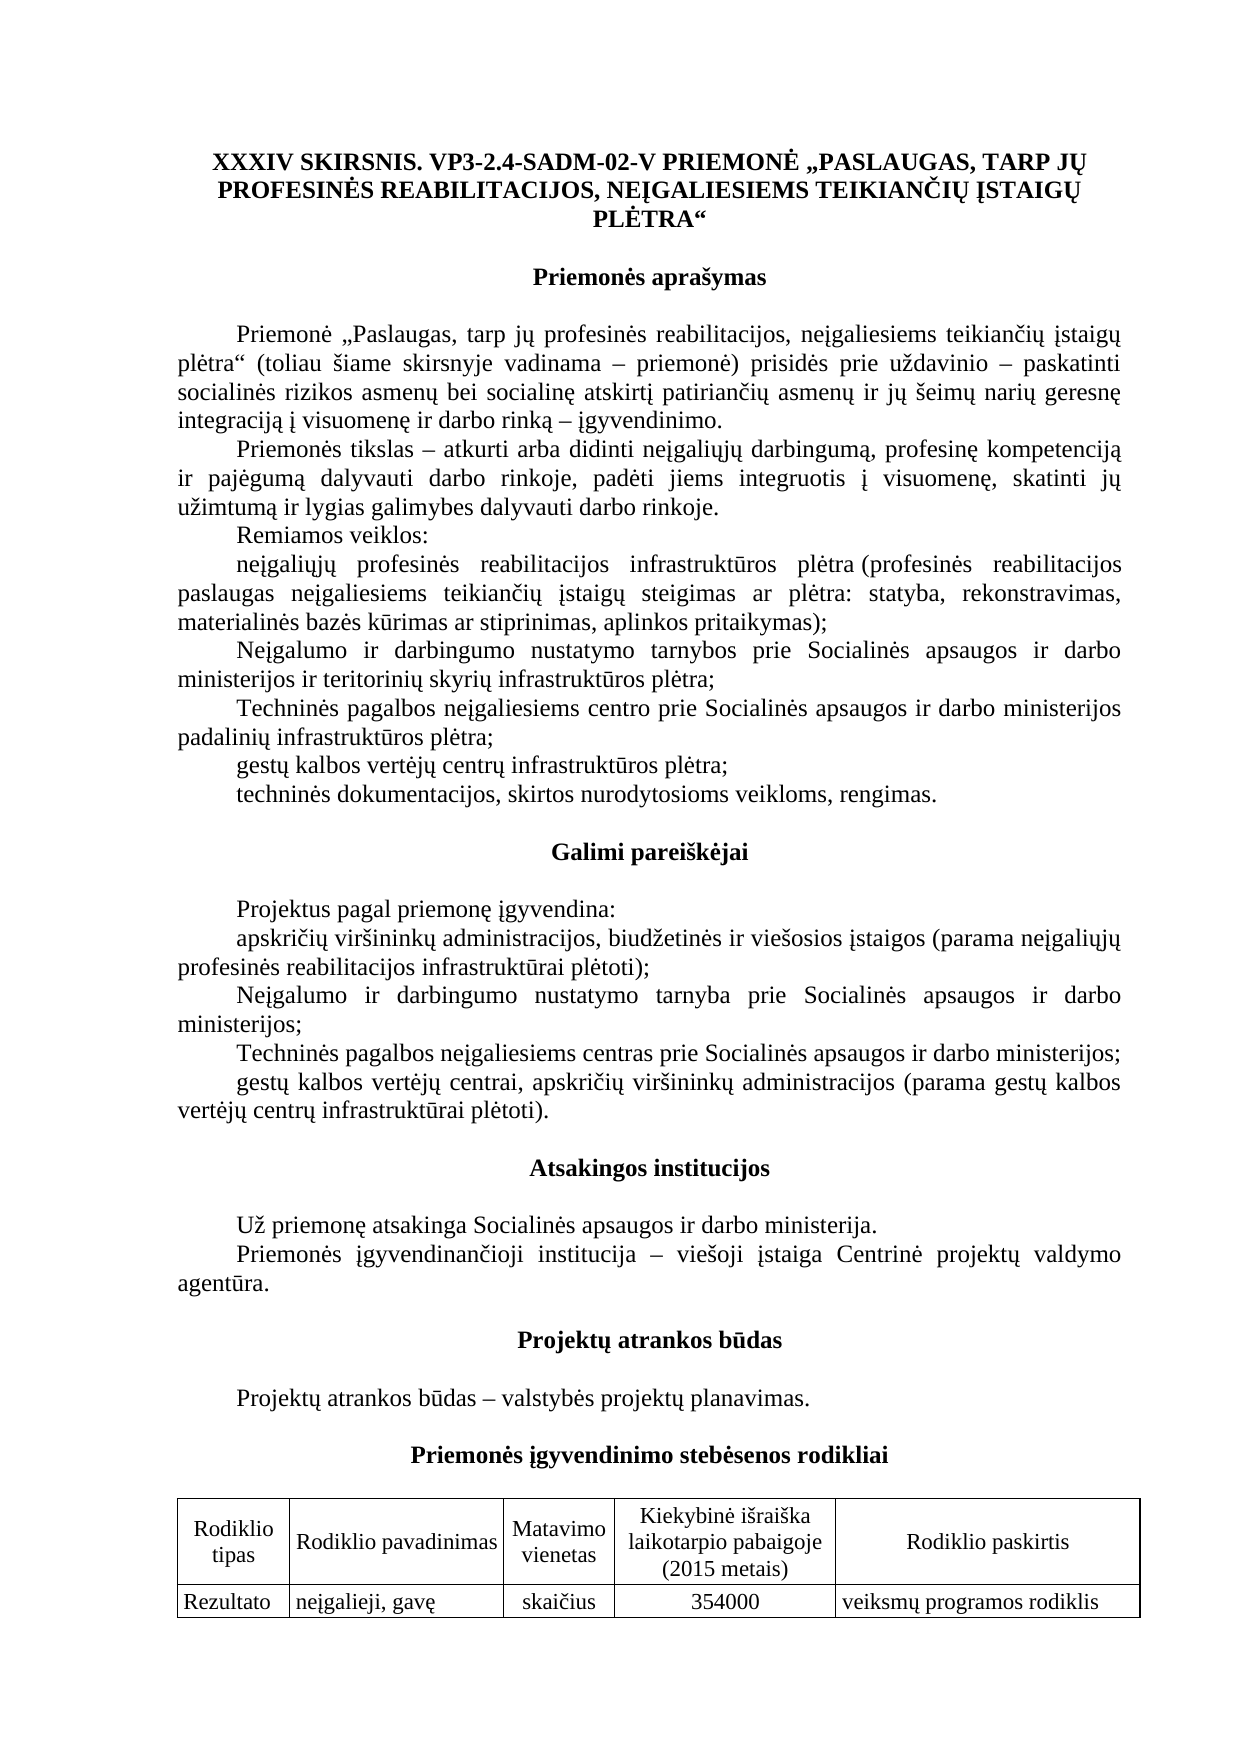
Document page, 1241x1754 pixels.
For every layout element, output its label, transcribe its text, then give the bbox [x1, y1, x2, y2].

text Priemonės tikslas – atkurti arba didinti neįgaliųjų darbingumą, profesinę kompetenciją ir pajėgumą dalyvauti darbo rinkoje, padėti jiems integruotis į visuomenę, skatinti jų užimtumą ir lygias galimybes dalyvauti darbo rinkoje. [177, 434, 1122, 521]
table_cell Rezultato [178, 1585, 289, 1617]
text Projektus pagal priemonę įgyvendina: [177, 894, 1122, 923]
table_cell veiksmų programos rodiklis [836, 1585, 1139, 1617]
text gestų kalbos vertėjų centrų infrastruktūros plėtra; [177, 751, 1122, 779]
text techninės dokumentacijos, skirtos nurodytosioms veikloms, rengimas. [177, 779, 1122, 808]
table_header Rodiklio pavadinimas [290, 1499, 503, 1584]
text gestų kalbos vertėjų centrai, apskričių viršininkų administracijos (parama gestų kalbos vertėjų centrų infrastruktūrai plėtoti). [177, 1067, 1122, 1124]
text Techninės pagalbos neįgaliesiems centras prie Socialinės apsaugos ir darbo ministerijos; [177, 1038, 1122, 1067]
text Projektų atrankos būdas [177, 1326, 1122, 1354]
text Priemonės įgyvendinančioji institucija – viešoji įstaiga Centrinė projektų valdymo agentūra. [177, 1239, 1122, 1297]
table_header Matavimo vienetas [504, 1499, 614, 1584]
table_header Kiekybinė išraiška laikotarpio pabaigoje (2015 metais) [615, 1499, 835, 1584]
table_header Rodiklio tipas [178, 1499, 289, 1584]
text Projektų atrankos būdas – valstybės projektų planavimas. [177, 1383, 1122, 1412]
text XXXIV SKIRSNIS. VP3-2.4-SADM-02-V PRIEMONĖ „PASLAUGAS, TARP JŲ PROFESINĖS REABILITACIJOS, NEĮGALIESIEMS TEIKIANČIŲ ĮSTAIGŲ PLĖTRA“ [177, 147, 1122, 233]
text Atsakingos institucijos [177, 1153, 1122, 1182]
text Galimi pareiškėjai [177, 837, 1122, 866]
table_cell neįgalieji, gavę [290, 1585, 503, 1617]
text Neįgalumo ir darbingumo nustatymo tarnybos prie Socialinės apsaugos ir darbo ministerijos ir teritorinių skyrių infrastruktūros plėtra; [177, 636, 1122, 693]
text Priemonės aprašymas [177, 262, 1122, 291]
text Priemonė „Paslaugas, tarp jų profesinės reabilitacijos, neįgaliesiems teikiančių įstaigų plėtra“ (toliau šiame skirsnyje vadinama – priemonė) prisidės prie uždavinio – paskatinti socialinės rizikos asmenų bei socialinę atskirtį patiriančių asmenų ir jų šeimų narių geresnę integraciją į visuomenę ir darbo rinką – įgyvendinimo. [177, 319, 1122, 434]
table_cell 354000 [615, 1585, 835, 1617]
table_cell skaičius [504, 1585, 614, 1617]
text Neįgalumo ir darbingumo nustatymo tarnyba prie Socialinės apsaugos ir darbo ministerijos; [177, 981, 1122, 1038]
table_header Rodiklio paskirtis [836, 1499, 1139, 1584]
text Techninės pagalbos neįgaliesiems centro prie Socialinės apsaugos ir darbo ministerijos padalinių infrastruktūros plėtra; [177, 693, 1122, 751]
text neįgaliųjų profesinės reabilitacijos infrastruktūros plėtra (profesinės reabilitacijos paslaugas neįgaliesiems teikiančių įstaigų steigimas ar plėtra: statyba, rekonstravimas, materialinės bazės kūrimas ar stiprinimas, aplinkos pritaikymas); [177, 549, 1122, 636]
text Už priemonę atsakinga Socialinės apsaugos ir darbo ministerija. [177, 1211, 1122, 1239]
text apskričių viršininkų administracijos, biudžetinės ir viešosios įstaigos (parama neįgaliųjų profesinės reabilitacijos infrastruktūrai plėtoti); [177, 923, 1122, 981]
text Remiamos veiklos: [177, 521, 1122, 549]
text Priemonės įgyvendinimo stebėsenos rodikliai [177, 1441, 1122, 1469]
